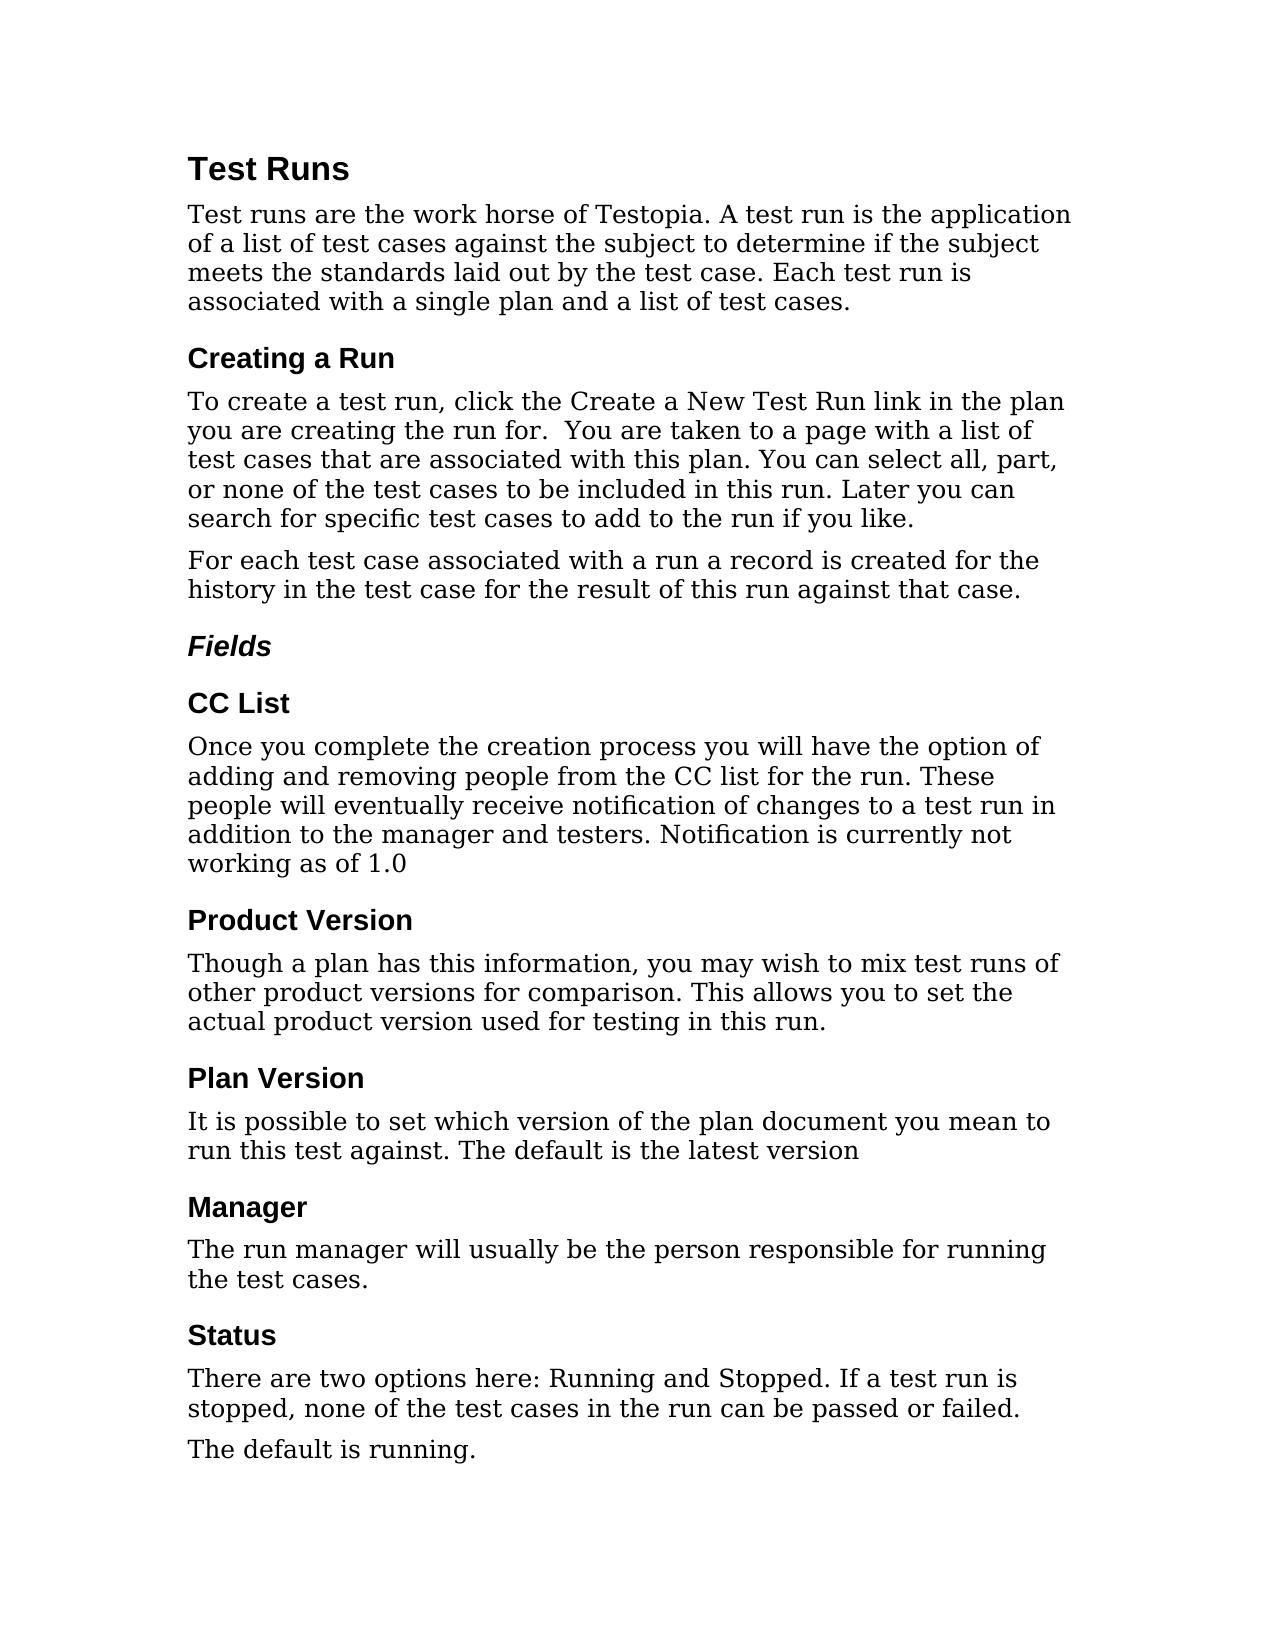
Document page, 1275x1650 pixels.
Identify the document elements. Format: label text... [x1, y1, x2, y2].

text The run manager will usually be the person responsible for running the test cases. [187, 1236, 1087, 1294]
subtitle Product Version [187, 904, 1087, 936]
subtitle Fields [187, 629, 1087, 662]
text The default is running. [187, 1436, 1087, 1465]
subtitle Status [187, 1319, 1087, 1352]
text There are two options here: Running and Stopped. If a test run is stopped, none of the test cases in the run can be passed or failed. [187, 1364, 1087, 1423]
subtitle Manager [187, 1191, 1087, 1223]
text Test runs are the work horse of Testopia. A test run is the application of a list of test cases against the subject to determine if the subject meets the standards laid out by the test case. Each test run is associated with a single plan and a list of test cases. [187, 200, 1087, 317]
subtitle Test Runs [187, 150, 1087, 187]
text For each test case associated with a run a record is created for the history in the test case for the result of this run against that case. [187, 546, 1087, 604]
text Though a plan has this information, you may wish to mix test runs of other product versions for comparison. This allows you to set the actual product version used for testing in this run. [187, 949, 1087, 1037]
subtitle Plan Version [187, 1062, 1087, 1094]
text Once you complete the creation process you will have the option of adding and removing people from the CC list for the run. These people will eventually receive notification of changes to a test run in addition to the manager and testers. Notification is currently not working as of 1.0 [187, 732, 1087, 879]
subtitle Creating a Run [187, 342, 1087, 374]
subtitle CC List [187, 687, 1087, 720]
text It is possible to set which version of the plan document you mean to run this test against. The default is the latest version [187, 1107, 1087, 1166]
text To create a test run, click the Create a New Test Run link in the plan you are creating the run for. You are taken to a page with a list of test cases that are associated with this plan. You can select all, part, or none of the test cases to be included in this run. Later you can search for specific test cases to add to the run if you like. [187, 387, 1087, 533]
